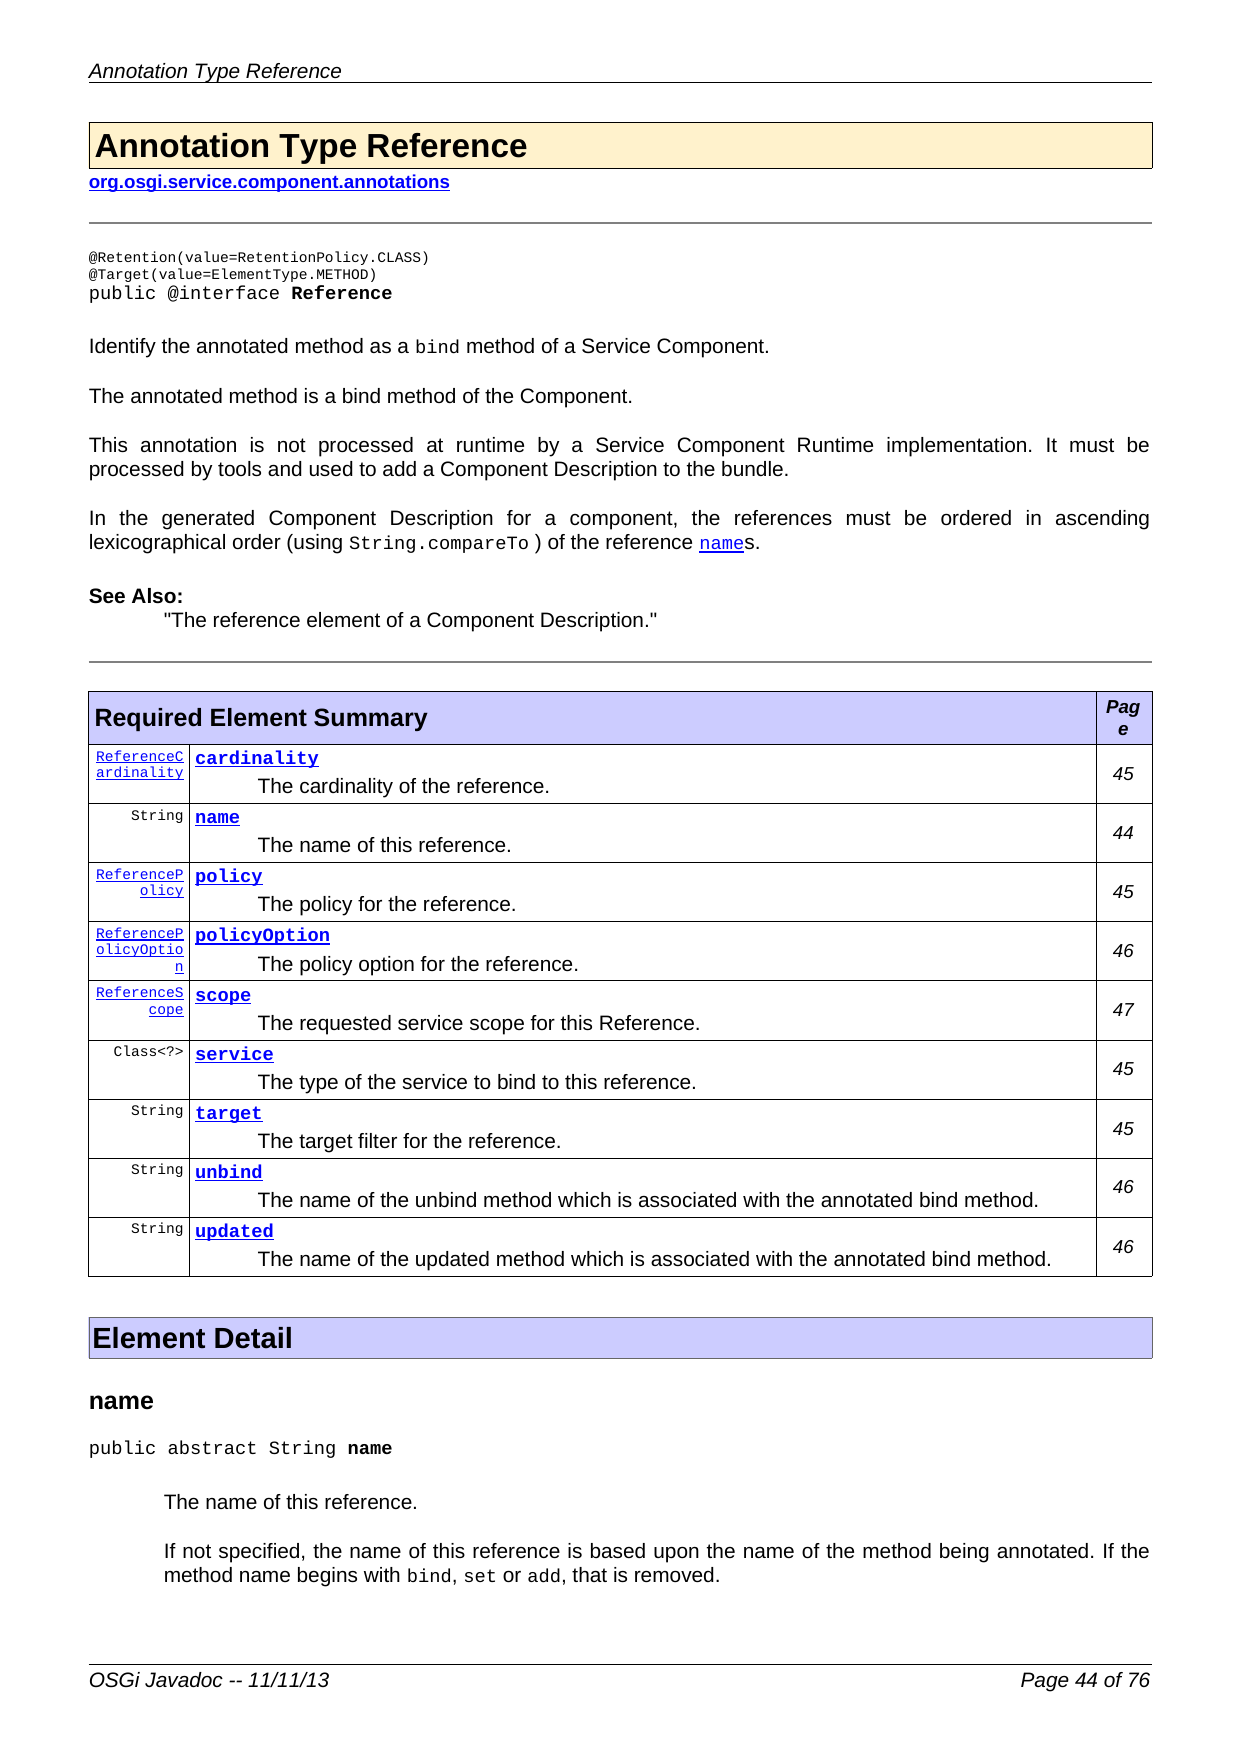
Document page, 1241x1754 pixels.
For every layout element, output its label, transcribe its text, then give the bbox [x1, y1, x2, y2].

table_cell 44 [1097, 745, 1152, 803]
text This annotation is not processed at runtime by a Service Component Runtime implementation. It must be processed by tools and used to add a Component Description to the bundle. [88, 433, 1152, 481]
table_cell unbind The name of the unbind method which is associated with the annotated bind method. [190, 1159, 1096, 1217]
text The name of this reference. [163, 1489, 1152, 1513]
table_cell cardinality The cardinality of the reference. [190, 745, 1096, 803]
table_cell policyOption The policy option for the reference. [190, 922, 1096, 980]
text "The reference element of a Component Description." [163, 608, 1152, 632]
table_cell Class<?> [89, 1041, 189, 1098]
table_cell 45 [1097, 1218, 1152, 1276]
table_cell ReferenceCardinality [89, 745, 189, 803]
table_cell 45 [1097, 922, 1152, 980]
text @Retention(value=RetentionPolicy.CLASS) @Target(value=ElementType.METHOD) public @interface Reference [88, 250, 1152, 305]
table_cell service The type of the service to bind to this reference. [190, 1041, 1096, 1098]
table_cell 44 [1097, 1041, 1152, 1098]
table_cell target The target filter for the reference. [190, 1100, 1096, 1158]
table_cell 44 [1097, 1100, 1152, 1158]
table_header Required Element Summary [89, 692, 1096, 744]
subtitle name [88, 1386, 1152, 1415]
text org.osgi.service.component.annotations [88, 171, 1152, 193]
table_cell scope The requested service scope for this Reference. [190, 981, 1096, 1039]
text The annotated method is a bind method of the Component. [88, 384, 1152, 408]
table_cell 45 [1097, 981, 1152, 1039]
table_cell String [89, 1100, 189, 1158]
table_header Page [1097, 692, 1152, 744]
table_cell updated The name of the updated method which is associated with the annotated bind method. [190, 1218, 1096, 1276]
text If not specified, the name of this reference is based upon the name of the method being annotated. If the method name begins with bind, set or add, that is removed. [163, 1538, 1152, 1588]
table_cell String [89, 1218, 189, 1276]
table_cell ReferencePolicyOption [89, 922, 189, 980]
table_cell 43 [1097, 804, 1152, 862]
table_cell ReferenceScope [89, 981, 189, 1039]
text Identify the annotated method as a bind method of a Service Component. [88, 334, 1152, 359]
subtitle Annotation Type Reference [90, 123, 1152, 168]
table_cell 44 [1097, 1159, 1152, 1217]
text In the generated Component Description for a component, the references must be ordered in ascending lexicographical order (using String.compareTo ) of the reference names. [88, 506, 1152, 555]
text public abstract String name [88, 1439, 1152, 1460]
table_cell String [89, 1159, 189, 1217]
table_cell 44 [1097, 863, 1152, 921]
subtitle Element Detail [90, 1318, 1152, 1358]
table_cell name The name of this reference. [190, 804, 1096, 862]
table_cell ReferencePolicy [89, 863, 189, 921]
text See Also: [88, 584, 1152, 608]
table_cell String [89, 804, 189, 862]
table_cell policy The policy for the reference. [190, 863, 1096, 921]
